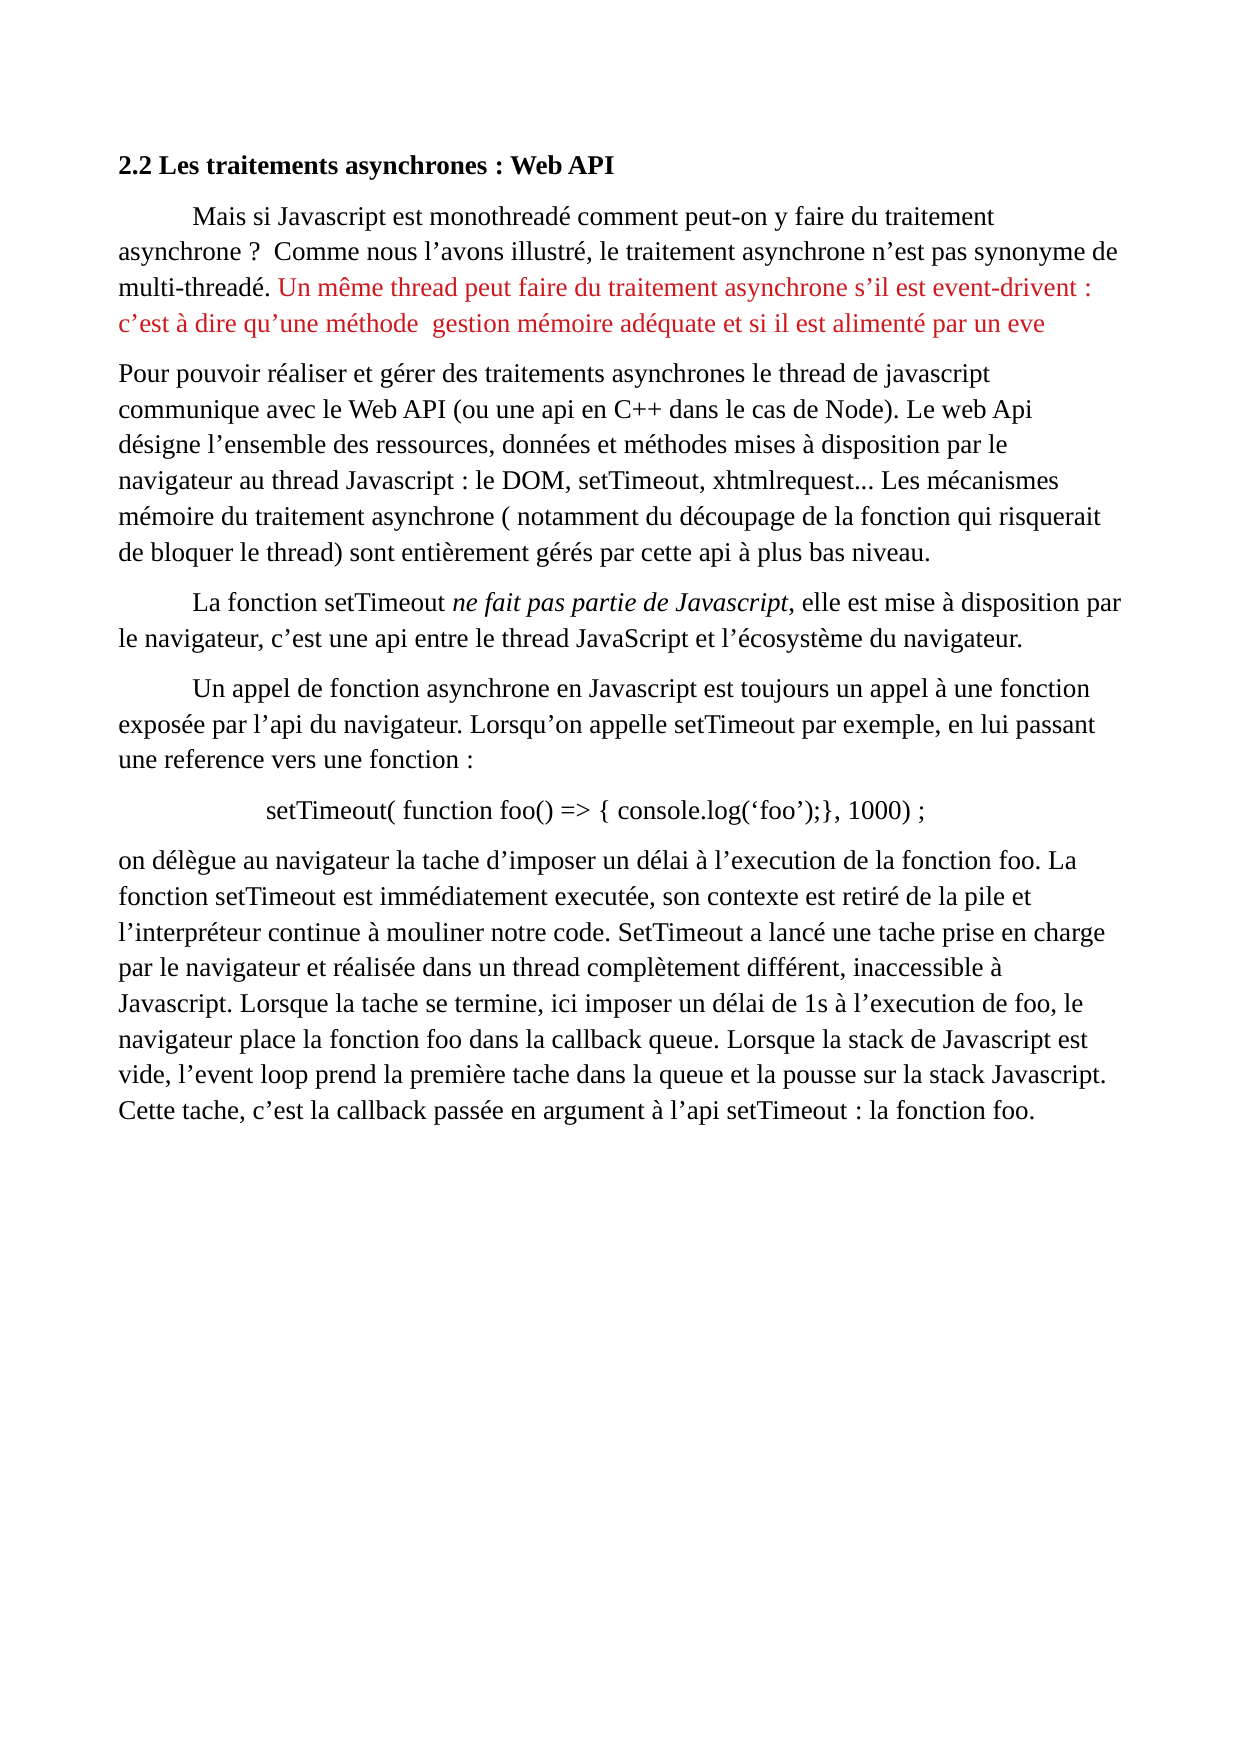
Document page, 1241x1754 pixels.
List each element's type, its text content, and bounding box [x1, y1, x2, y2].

text Pour pouvoir réaliser et gérer des traitements asynchrones le thread de javascript communique avec le Web API (ou une api en C++ dans le cas de Node). Le web Api désigne l’ensemble des ressources, données et méthodes mises à disposition par le navigateur au thread Javascript : le DOM, setTimeout, xhtmlrequest... Les mécanismes mémoire du traitement asynchrone ( notamment du découpage de la fonction qui risquerait de bloquer le thread) sont entièrement gérés par cette api à plus bas niveau. [118, 357, 1122, 567]
text Mais si Javascript est monothreadé comment peut-on y faire du traitement asynchrone ? Comme nous l’avons illustré, le traitement asynchrone n’est pas synonyme de multi-threadé. Un même thread peut faire du traitement asynchrone s’il est event-drivent : c’est à dire qu’une méthode gestion mémoire adéquate et si il est alimenté par un eve [118, 199, 1122, 338]
text on délègue au navigateur la tache d’imposer un délai à l’execution de la fonction foo. La fonction setTimeout est immédiatement executée, son contexte est retiré de la pile et l’interpréteur continue à mouliner notre code. SetTimeout a lancé une tache prise en charge par le navigateur et réalisée dans un thread complètement différent, inaccessible à Javascript. Lorsque la tache se termine, ici imposer un délai de 1s à l’execution de foo, le navigateur place la fonction foo dans la callback queue. Lorsque la stack de Javascript est vide, l’event loop prend la première tache dans la queue et la pousse sur la stack Javascript. Cette tache, c’est la callback passée en argument à l’api setTimeout : la fonction foo. [118, 844, 1122, 1125]
text setTimeout( function foo() => { console.log(‘foo’);}, 1000) ; [118, 794, 1122, 825]
text Un appel de fonction asynchrone en Javascript est toujours un appel à une fonction exposée par l’api du navigateur. Lorsqu’on appelle setTimeout par exemple, en lui passant une reference vers une fonction : [118, 672, 1122, 775]
text 2.2 Les traitements asynchrones : Web API [118, 149, 1122, 180]
text La fonction setTimeout ne fait pas partie de Javascript, elle est mise à disposition par le navigateur, c’est une api entre le thread JavaScript et l’écosystème du navigateur. [118, 586, 1122, 653]
